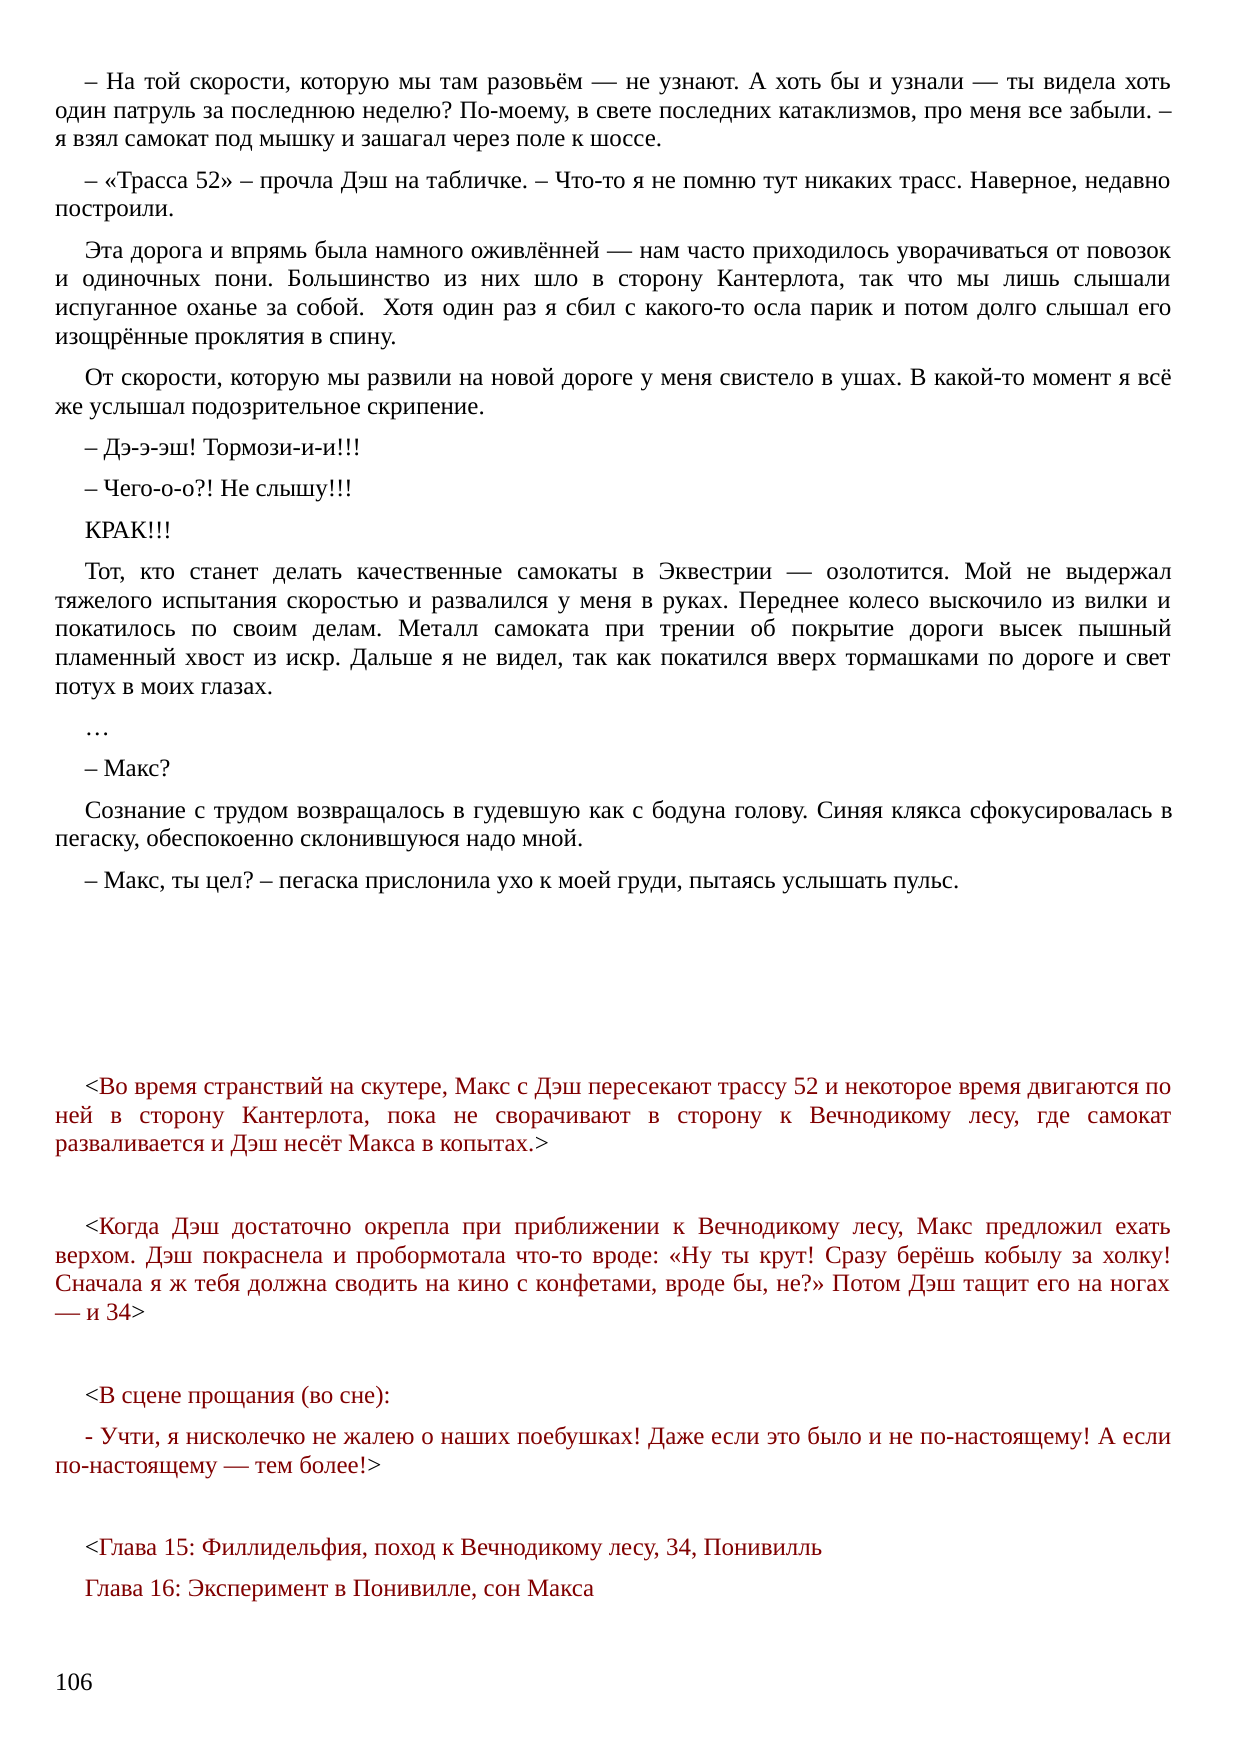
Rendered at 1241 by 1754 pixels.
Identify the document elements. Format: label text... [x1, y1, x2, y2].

text Сознание с трудом возвращалось в гудевшую как с бодуна голову. Синяя клякса сфокусировалась в пегаску, обеспокоенно склонившуюся надо мной. [55, 795, 1173, 852]
text От скорости, которую мы развили на новой дороге у меня свистело в ушах. В какой-то момент я всё же услышал подозрительное скрипение. [55, 362, 1173, 420]
text … [55, 712, 1173, 741]
text – Макс? [55, 753, 1173, 782]
text <Когда Дэш достаточно окрепла при приближении к Вечнодикому лесу, Макс предложил ехать верхом. Дэш покраснела и пробормотала что-то вроде: «Ну ты крут! Сразу берёшь кобылу за холку! Сначала я ж тебя должна сводить на кино с конфетами, вроде бы, не?» Потом Дэш тащит его на ногах — и 34> [55, 1211, 1173, 1326]
text <В сцене прощания (во сне): [55, 1380, 1173, 1408]
text – Дэ-э-эш! Тормози-и-и!!! [55, 432, 1173, 461]
text Эта дорога и впрямь была намного оживлённей — нам часто приходилось уворачиваться от повозок и одиночных пони. Большинство из них шло в сторону Кантерлота, так что мы лишь слышали испуганное оханье за собой. Хотя один раз я сбил с какого-то осла парик и потом долго слышал его изощрённые проклятия в спину. [55, 235, 1173, 350]
text – Макс, ты цел? – пегаска прислонила ухо к моей груди, пытаясь услышать пульс. [55, 865, 1173, 893]
text Тот, кто станет делать качественные самокаты в Эквестрии — озолотится. Мой не выдержал тяжелого испытания скоростью и развалился у меня в руках. Переднее колесо выскочило из вилки и покатилось по своим делам. Металл самоката при трении об покрытие дороги высек пышный пламенный хвост из искр. Дальше я не видел, так как покатился вверх тормашками по дороге и свет потух в моих глазах. [55, 556, 1173, 700]
text – «Трасса 52» – прочла Дэш на табличке. – Что-то я не помню тут никаких трасс. Наверное, недавно построили. [55, 165, 1173, 222]
text - Учти, я нисколечко не жалею о наших поебушках! Даже если это было и не по-настоящему! А если по-настоящему — тем более!> [55, 1421, 1173, 1478]
text Глава 16: Эксперимент в Понивилле, сон Макса [55, 1573, 1173, 1602]
text КРАК!!! [55, 515, 1173, 543]
text – Чего-о-о?! Не слышу!!! [55, 473, 1173, 502]
text – На той скорости, которую мы там разовьём — не узнают. А хоть бы и узнали — ты видела хоть один патруль за последнюю неделю? По-моему, в свете последних катаклизмов, про меня все забыли. – я взял самокат под мышку и зашагал через поле к шоссе. [55, 66, 1173, 152]
text <Глава 15: Филлидельфия, поход к Вечнодикому лесу, 34, Понивилль [55, 1532, 1173, 1561]
text <Во время странствий на скутере, Макс с Дэш пересекают трассу 52 и некоторое время двигаются по ней в сторону Кантерлота, пока не сворачивают в сторону к Вечнодикому лесу, где самокат разваливается и Дэш несёт Макса в копытах.> [55, 1071, 1173, 1157]
